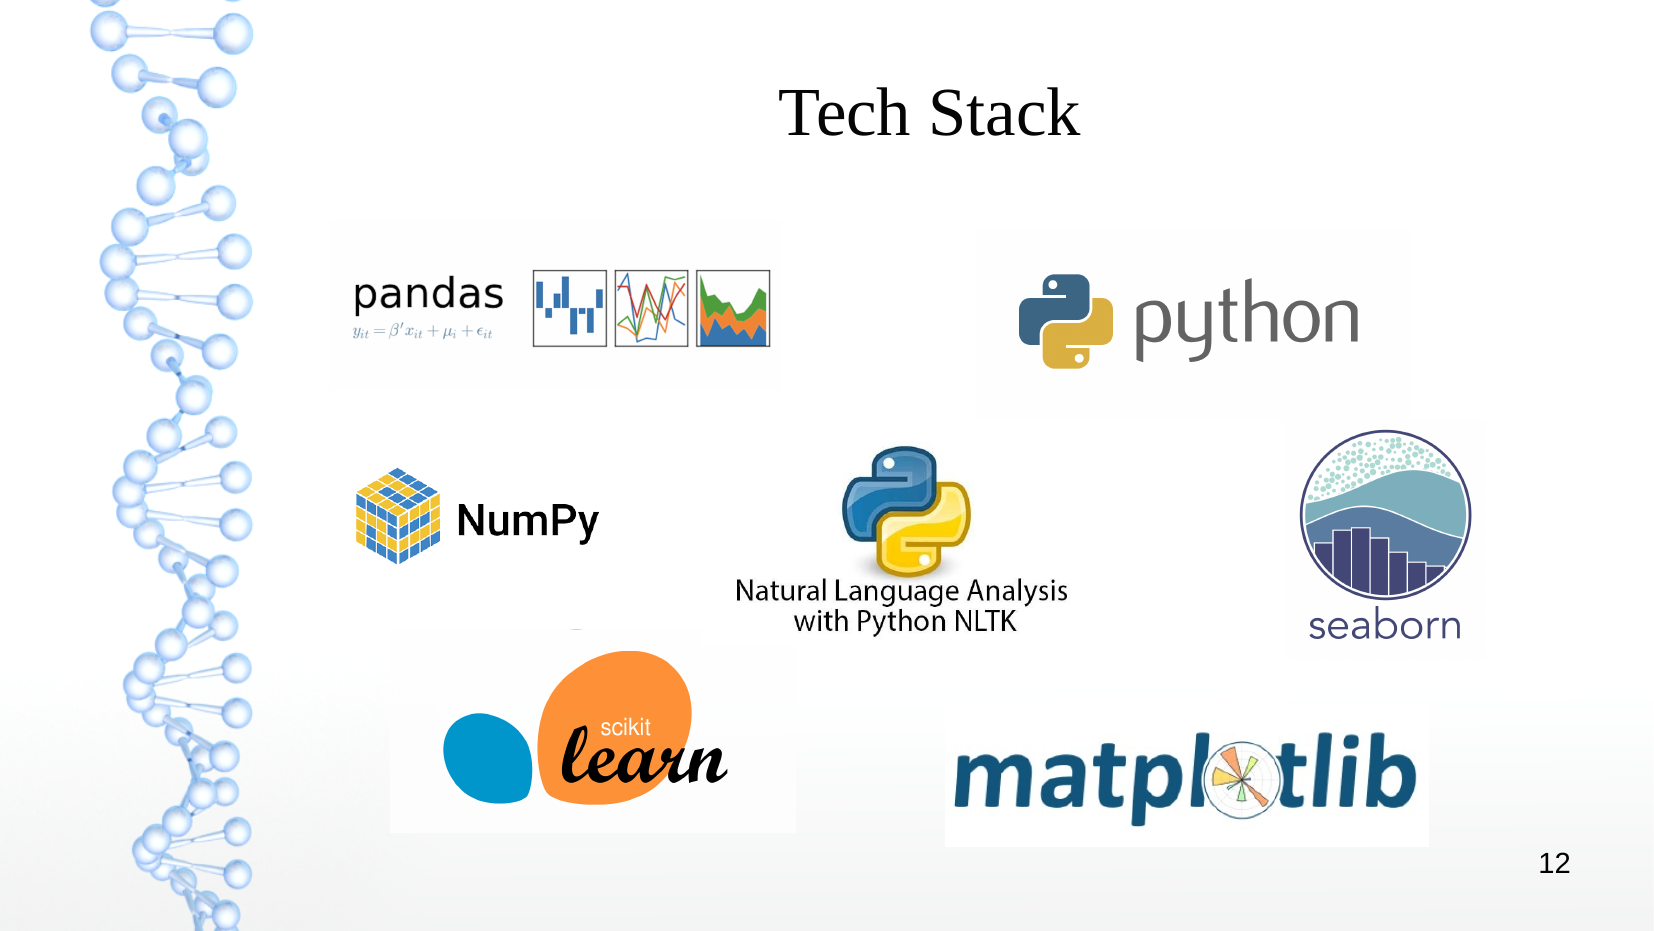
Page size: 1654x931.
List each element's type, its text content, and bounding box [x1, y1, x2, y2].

title Tech Stack [265, 35, 1595, 189]
picture [0, 0, 1654, 931]
